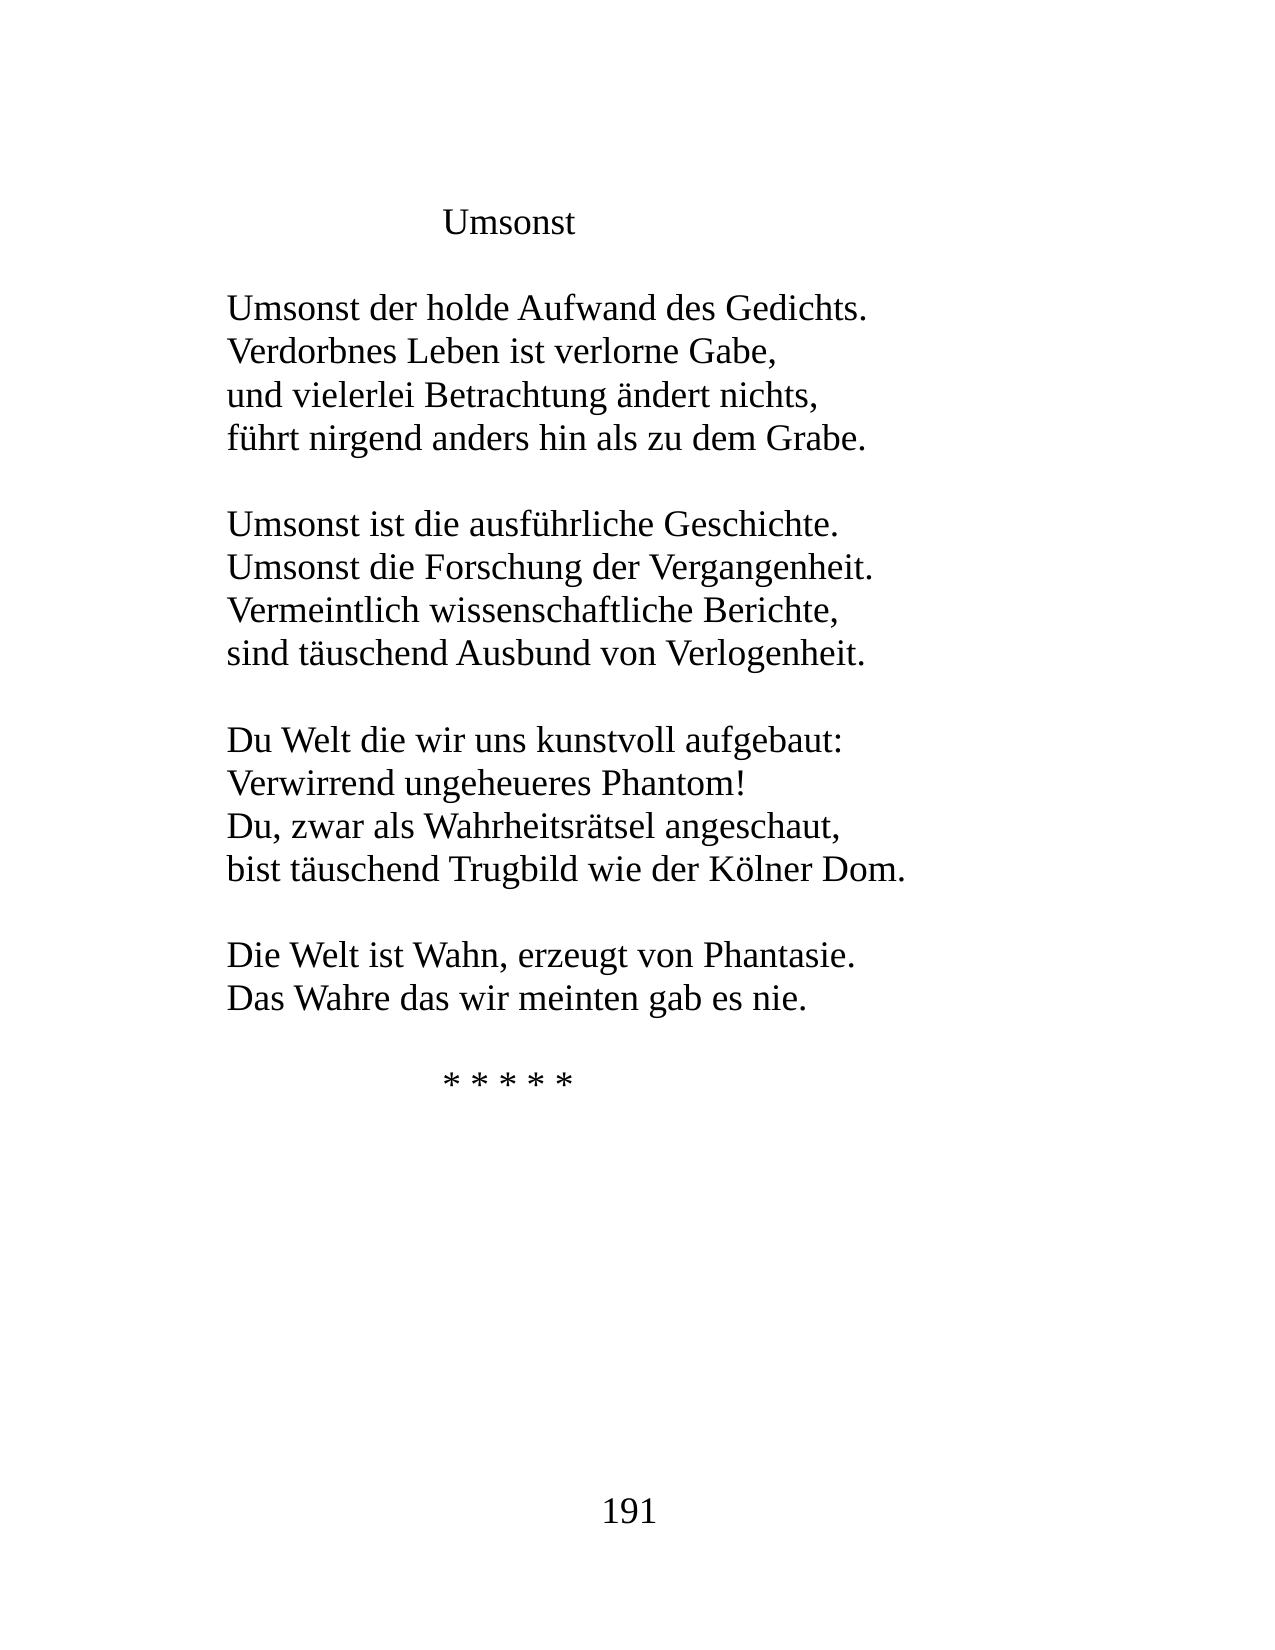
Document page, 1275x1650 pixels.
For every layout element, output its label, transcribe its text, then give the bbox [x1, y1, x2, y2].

text Du Welt die wir uns kunstvoll aufgebaut: [226, 717, 1157, 760]
text Verdorbnes Leben ist verlorne Gabe, [226, 329, 1157, 372]
text Umsonst ist die ausführliche Geschichte. [226, 501, 1157, 544]
text bist täuschend Trugbild wie der Kölner Dom. [226, 846, 1157, 889]
text Umsonst [226, 199, 1157, 243]
text und vielerlei Betrachtung ändert nichts, [226, 372, 1157, 415]
text Umsonst die Forschung der Vergangenheit. [226, 544, 1157, 588]
text führt nirgend anders hin als zu dem Grabe. [226, 415, 1157, 458]
text Das Wahre das wir meinten gab es nie. [226, 976, 1157, 1019]
text * * * * * [226, 1062, 1157, 1105]
text sind täuschend Ausbund von Verlogenheit. [226, 631, 1157, 674]
text Du, zwar als Wahrheitsrätsel angeschaut, [226, 803, 1157, 846]
text Umsonst der holde Aufwand des Gedichts. [226, 286, 1157, 329]
text Vermeintlich wissenschaftliche Berichte, [226, 588, 1157, 631]
text Die Welt ist Wahn, erzeugt von Phantasie. [226, 933, 1157, 976]
text Verwirrend ungeheueres Phantom! [226, 760, 1157, 803]
